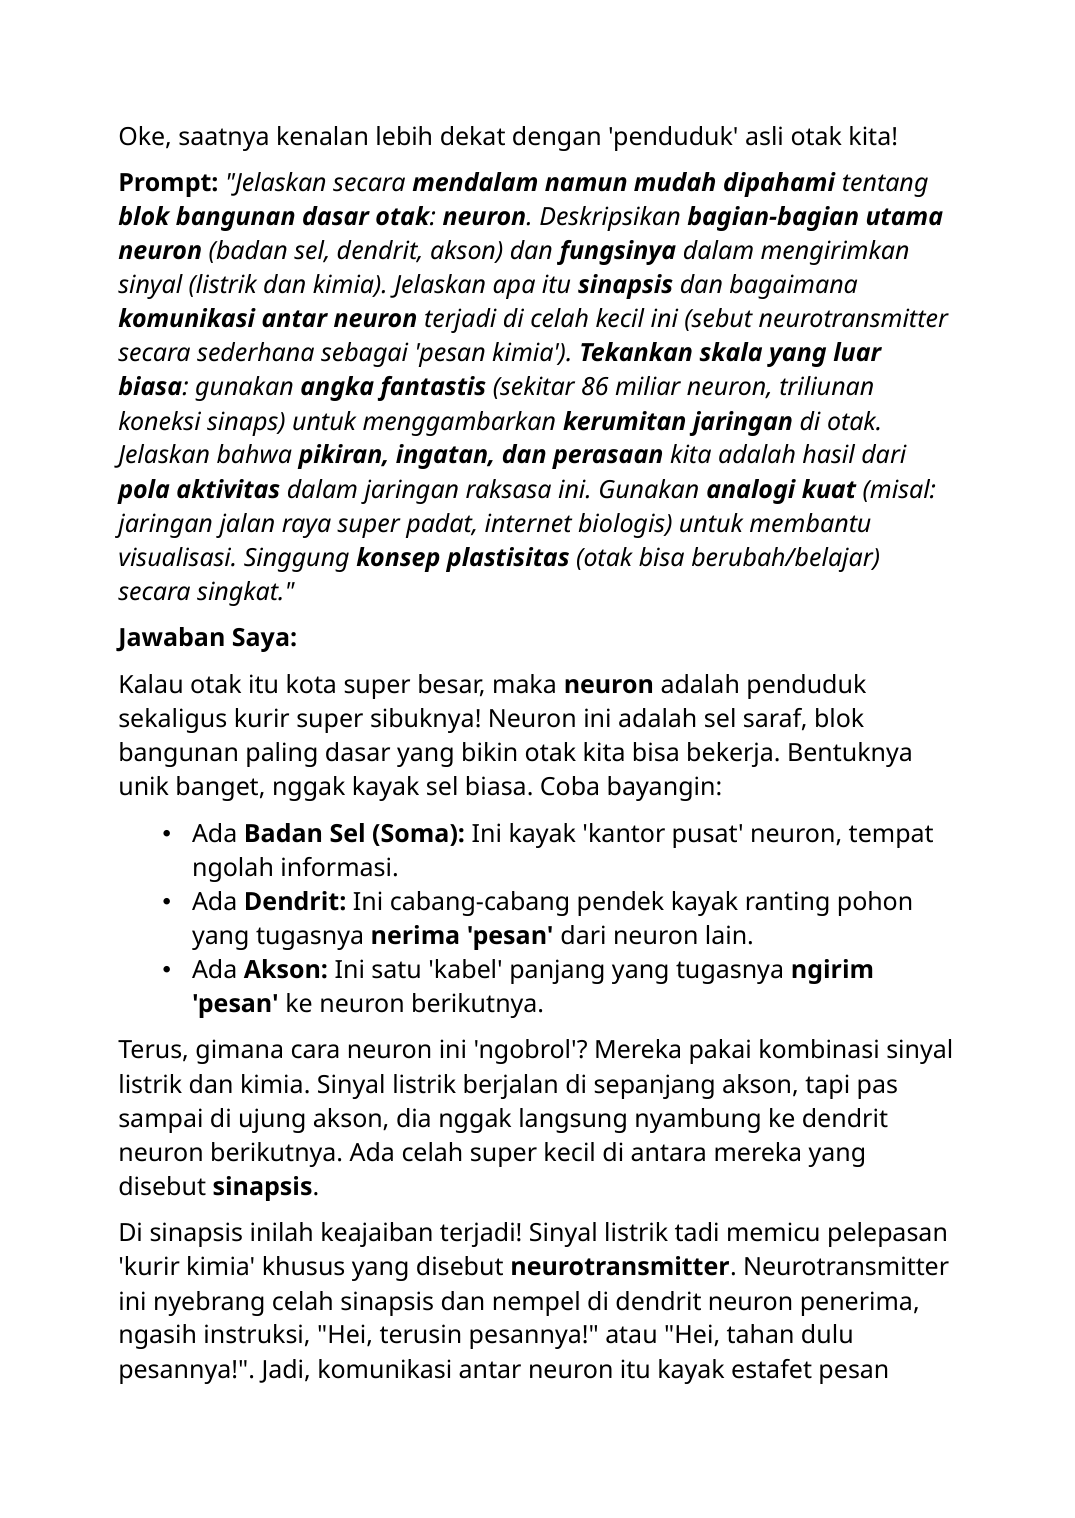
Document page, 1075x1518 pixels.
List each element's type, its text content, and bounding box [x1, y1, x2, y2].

list Ada Dendrit: Ini cabang-cabang pendek kayak ranting pohon yang tugasnya nerima 'pesan' dari neuron lain. [162, 883, 957, 952]
list Ada Badan Sel (Soma): Ini kayak 'kantor pusat' neuron, tempat ngolah informasi. [162, 815, 957, 883]
text Terus, gimana cara neuron ini 'ngobrol'? Mereka pakai kombinasi sinyal listrik dan kimia. Sinyal listrik berjalan di sepanjang akson, tapi pas sampai di ujung akson, dia nggak langsung nyambung ke dendrit neuron berikutnya. Ada celah super kecil di antara mereka yang disebut sinapsis. [118, 1032, 957, 1202]
list Ada Akson: Ini satu 'kabel' panjang yang tugasnya ngirim 'pesan' ke neuron berikutnya. [162, 952, 957, 1020]
text Jawaban Saya: [118, 620, 957, 654]
text Kalau otak itu kota super besar, maka neuron adalah penduduk sekaligus kurir super sibuknya! Neuron ini adalah sel saraf, blok bangunan paling dasar yang bikin otak kita bisa bekerja. Bentuknya unik banget, nggak kayak sel biasa. Coba bayangin: [118, 667, 957, 803]
text Oke, saatnya kenalan lebih dekat dengan 'penduduk' asli otak kita! [118, 118, 957, 152]
text Di sinapsis inilah keajaiban terjadi! Sinyal listrik tadi memicu pelepasan 'kurir kimia' khusus yang disebut neurotransmitter. Neurotransmitter ini nyebrang celah sinapsis dan nempel di dendrit neuron penerima, ngasih instruksi, "Hei, terusin pesannya!" atau "Hei, tahan dulu pesannya!". Jadi, komunikasi antar neuron itu kayak estafet pesan [118, 1215, 957, 1385]
text Prompt: "Jelaskan secara mendalam namun mudah dipahami tentang blok bangunan dasar otak: neuron. Deskripsikan bagian-bagian utama neuron (badan sel, dendrit, akson) dan fungsinya dalam mengirimkan sinyal (listrik dan kimia). Jelaskan apa itu sinapsis dan bagaimana komunikasi antar neuron terjadi di celah kecil ini (sebut neurotransmitter secara sederhana sebagai 'pesan kimia'). Tekankan skala yang luar biasa: gunakan angka fantastis (sekitar 86 miliar neuron, triliunan koneksi sinaps) untuk menggambarkan kerumitan jaringan di otak. Jelaskan bahwa pikiran, ingatan, dan perasaan kita adalah hasil dari pola aktivitas dalam jaringan raksasa ini. Gunakan analogi kuat (misal: jaringan jalan raya super padat, internet biologis) untuk membantu visualisasi. Singgung konsep plastisitas (otak bisa berubah/belajar) secara singkat." [118, 165, 957, 607]
